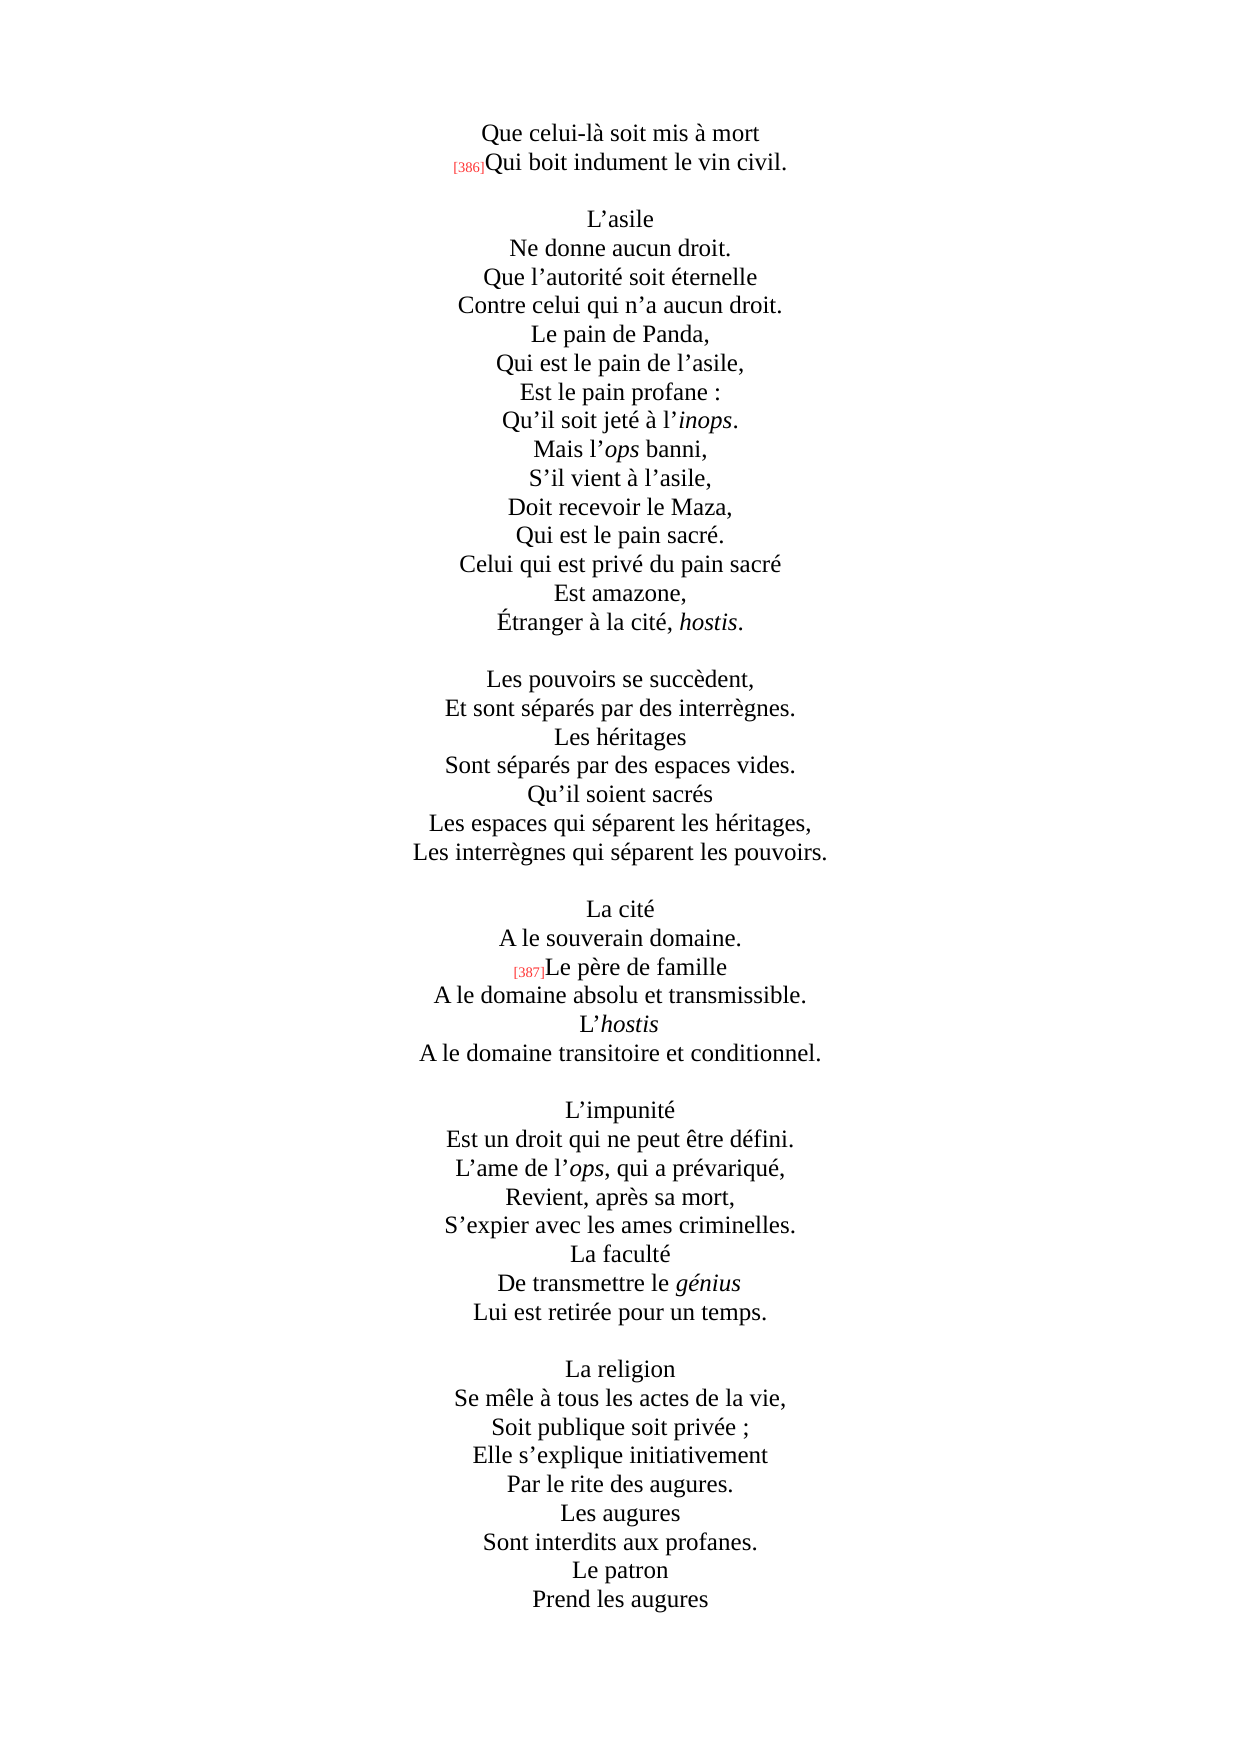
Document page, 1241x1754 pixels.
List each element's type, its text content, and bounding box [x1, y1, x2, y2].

text Lui est retirée pour un temps. [118, 1297, 1122, 1326]
text La faculté [118, 1239, 1122, 1268]
text Que l’autorité soit éternelle [118, 262, 1122, 291]
text Soit publique soit privée ; [118, 1412, 1122, 1441]
text Est le pain profane : [118, 377, 1122, 406]
text Les augures [118, 1498, 1122, 1527]
text S’expier avec les ames criminelles. [118, 1211, 1122, 1239]
text La cité [118, 894, 1122, 923]
text S’il vient à l’asile, [118, 463, 1122, 492]
text Et sont séparés par des interrègnes. [118, 693, 1122, 722]
text A le souverain domaine. [118, 923, 1122, 952]
text Prend les augures [118, 1584, 1122, 1613]
text Qui est le pain sacré. [118, 521, 1122, 549]
text Les pouvoirs se succèdent, [118, 664, 1122, 693]
text Mais l’ops banni, [118, 434, 1122, 463]
text Par le rite des augures. [118, 1469, 1122, 1498]
text L’asile [118, 204, 1122, 233]
text Qu’il soit jeté à l’inops. [118, 406, 1122, 434]
text Contre celui qui n’a aucun droit. [118, 291, 1122, 319]
text De transmettre le génius [118, 1268, 1122, 1297]
text Celui qui est privé du pain sacré [118, 549, 1122, 578]
text Le patron [118, 1556, 1122, 1584]
text Qu’il soient sacrés [118, 779, 1122, 808]
text Doit recevoir le Maza, [118, 492, 1122, 521]
text A le domaine absolu et transmissible. [118, 981, 1122, 1009]
text Qui est le pain de l’asile, [118, 348, 1122, 377]
text Elle s’explique initiativement [118, 1441, 1122, 1469]
text Revient, après sa mort, [118, 1182, 1122, 1211]
text Étranger à la cité, hostis. [118, 607, 1122, 636]
text Les espaces qui séparent les héritages, [118, 808, 1122, 837]
text A le domaine transitoire et conditionnel. [118, 1038, 1122, 1067]
text [386]Qui boit indument le vin civil. [118, 147, 1122, 176]
text Que celui-là soit mis à mort [118, 118, 1122, 147]
text L’impunité [118, 1096, 1122, 1124]
text Ne donne aucun droit. [118, 233, 1122, 262]
text Les interrègnes qui séparent les pouvoirs. [118, 837, 1122, 866]
text [387]Le père de famille [118, 952, 1122, 981]
text Les héritages [118, 722, 1122, 751]
text Est amazone, [118, 578, 1122, 607]
text Sont interdits aux profanes. [118, 1527, 1122, 1556]
text Se mêle à tous les actes de la vie, [118, 1383, 1122, 1412]
text Le pain de Panda, [118, 319, 1122, 348]
text L’ame de l’ops, qui a prévariqué, [118, 1153, 1122, 1182]
text L’hostis [118, 1009, 1122, 1038]
text La religion [118, 1354, 1122, 1383]
text Est un droit qui ne peut être défini. [118, 1124, 1122, 1153]
text Sont séparés par des espaces vides. [118, 751, 1122, 779]
